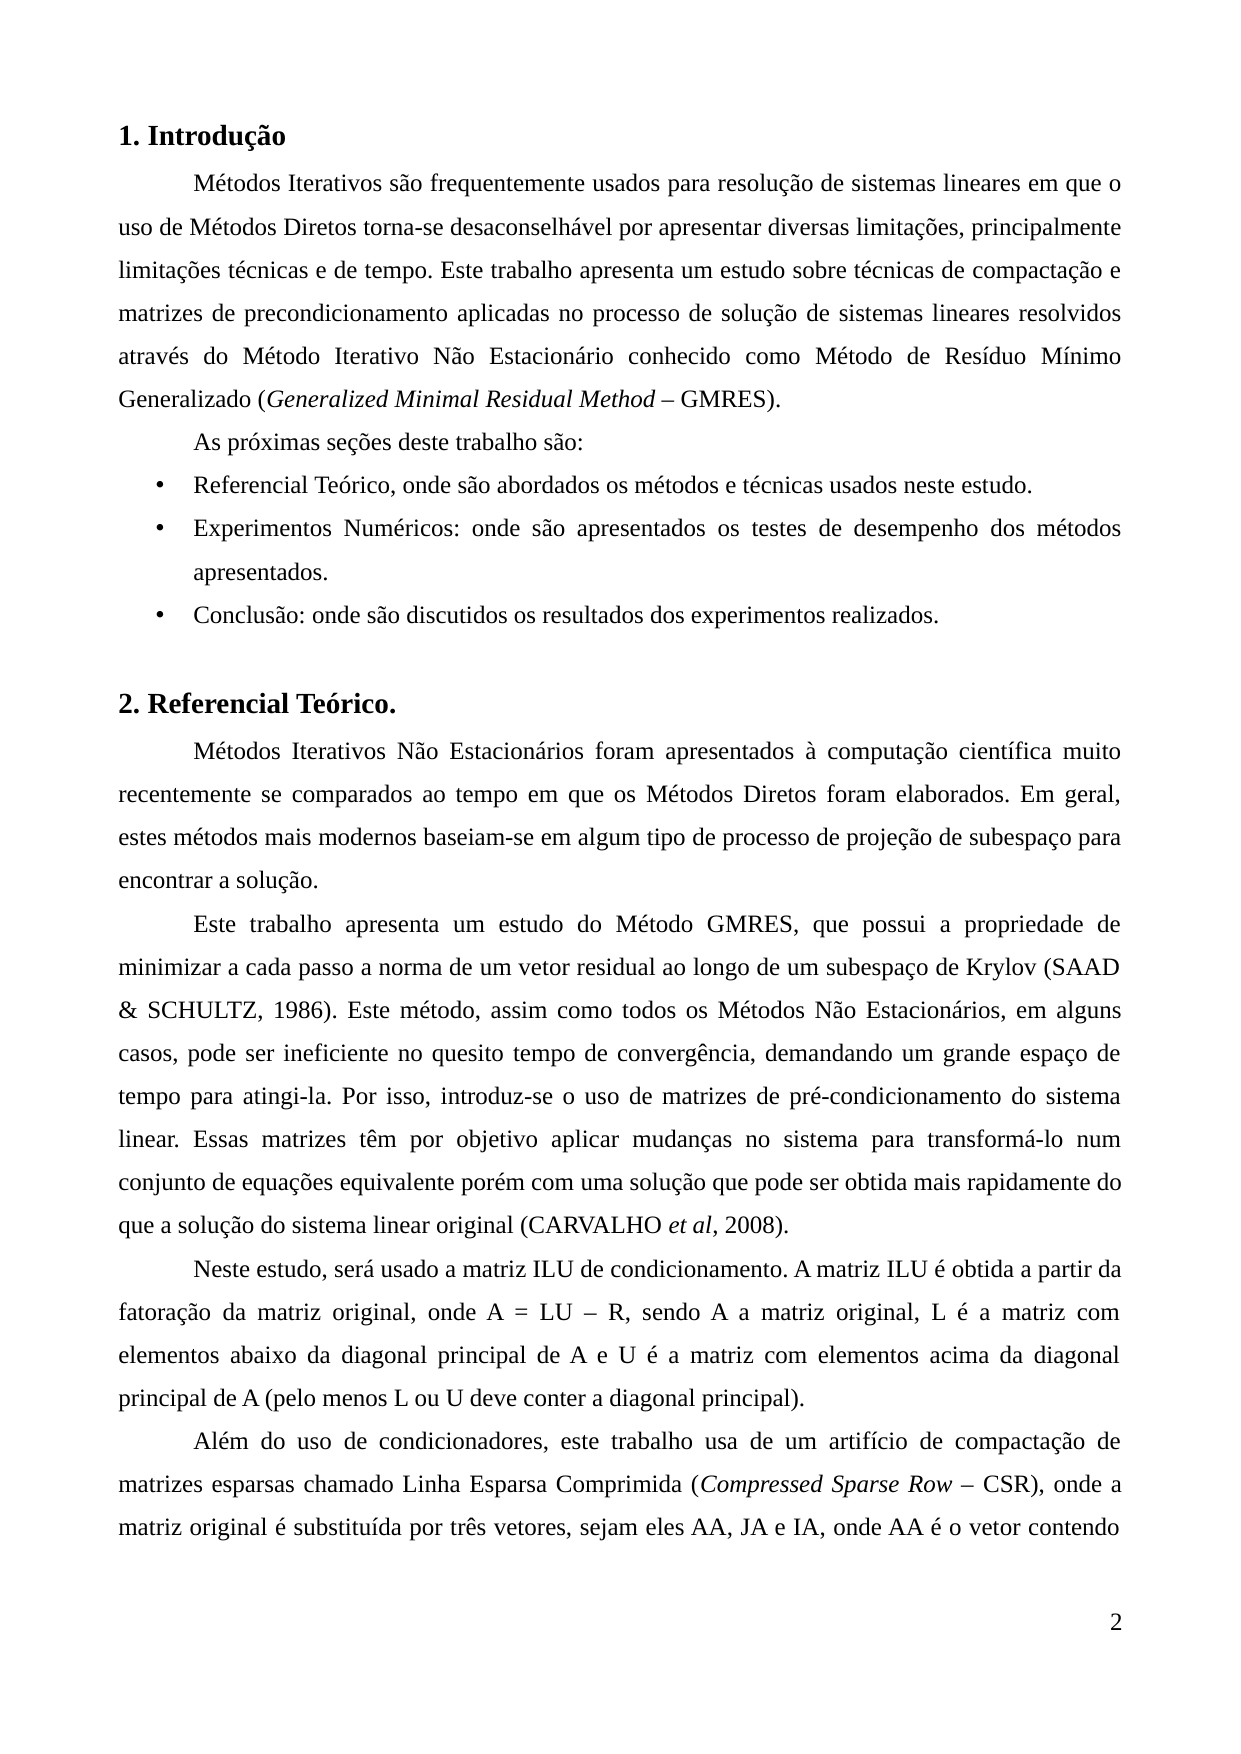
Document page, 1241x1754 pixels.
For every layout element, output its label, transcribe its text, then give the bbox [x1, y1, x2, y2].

text Métodos Iterativos são frequentemente usados para resolução de sistemas lineares em que o uso de Métodos Diretos torna-se desaconselhável por apresentar diversas limitações, principalmente limitações técnicas e de tempo. Este trabalho apresenta um estudo sobre técnicas de compactação e matrizes de precondicionamento aplicadas no processo de solução de sistemas lineares resolvidos através do Método Iterativo Não Estacionário conhecido como Método de Resíduo Mínimo Generalizado (Generalized Minimal Residual Method – GMRES). [118, 168, 1122, 413]
list Experimentos Numéricos: onde são apresentados os testes de desempenho dos métodos apresentados. [156, 513, 1122, 585]
text 1. Introdução [118, 118, 1122, 152]
text 2. Referencial Teórico. [118, 686, 1122, 719]
text As próximas seções deste trabalho são: [118, 427, 1122, 456]
text Neste estudo, será usado a matriz ILU de condicionamento. A matriz ILU é obtida a partir da fatoração da matriz original, onde A = LU – R, sendo A a matriz original, L é a matriz com elementos abaixo da diagonal principal de A e U é a matriz com elementos acima da diagonal principal de A (pelo menos L ou U deve conter a diagonal principal). [118, 1254, 1122, 1412]
list Referencial Teórico, onde são abordados os métodos e técnicas usados neste estudo. [156, 470, 1122, 499]
text Além do uso de condicionadores, este trabalho usa de um artifício de compactação de matrizes esparsas chamado Linha Esparsa Comprimida (Compressed Sparse Row – CSR), onde a matriz original é substituída por três vetores, sejam eles AA, JA e IA, onde AA é o vetor contendo [118, 1426, 1122, 1541]
list Conclusão: onde são discutidos os resultados dos experimentos realizados. [156, 600, 1122, 628]
text Este trabalho apresenta um estudo do Método GMRES, que possui a propriedade de minimizar a cada passo a norma de um vetor residual ao longo de um subespaço de Krylov (SAAD & SCHULTZ, 1986). Este método, assim como todos os Métodos Não Estacionários, em alguns casos, pode ser ineficiente no quesito tempo de convergência, demandando um grande espaço de tempo para atingi-la. Por isso, introduz-se o uso de matrizes de pré-condicionamento do sistema linear. Essas matrizes têm por objetivo aplicar mudanças no sistema para transformá-lo num conjunto de equações equivalente porém com uma solução que pode ser obtida mais rapidamente do que a solução do sistema linear original (CARVALHO et al, 2008). [118, 909, 1122, 1239]
text Métodos Iterativos Não Estacionários foram apresentados à computação científica muito recentemente se comparados ao tempo em que os Métodos Diretos foram elaborados. Em geral, estes métodos mais modernos baseiam-se em algum tipo de processo de projeção de subespaço para encontrar a solução. [118, 736, 1122, 894]
